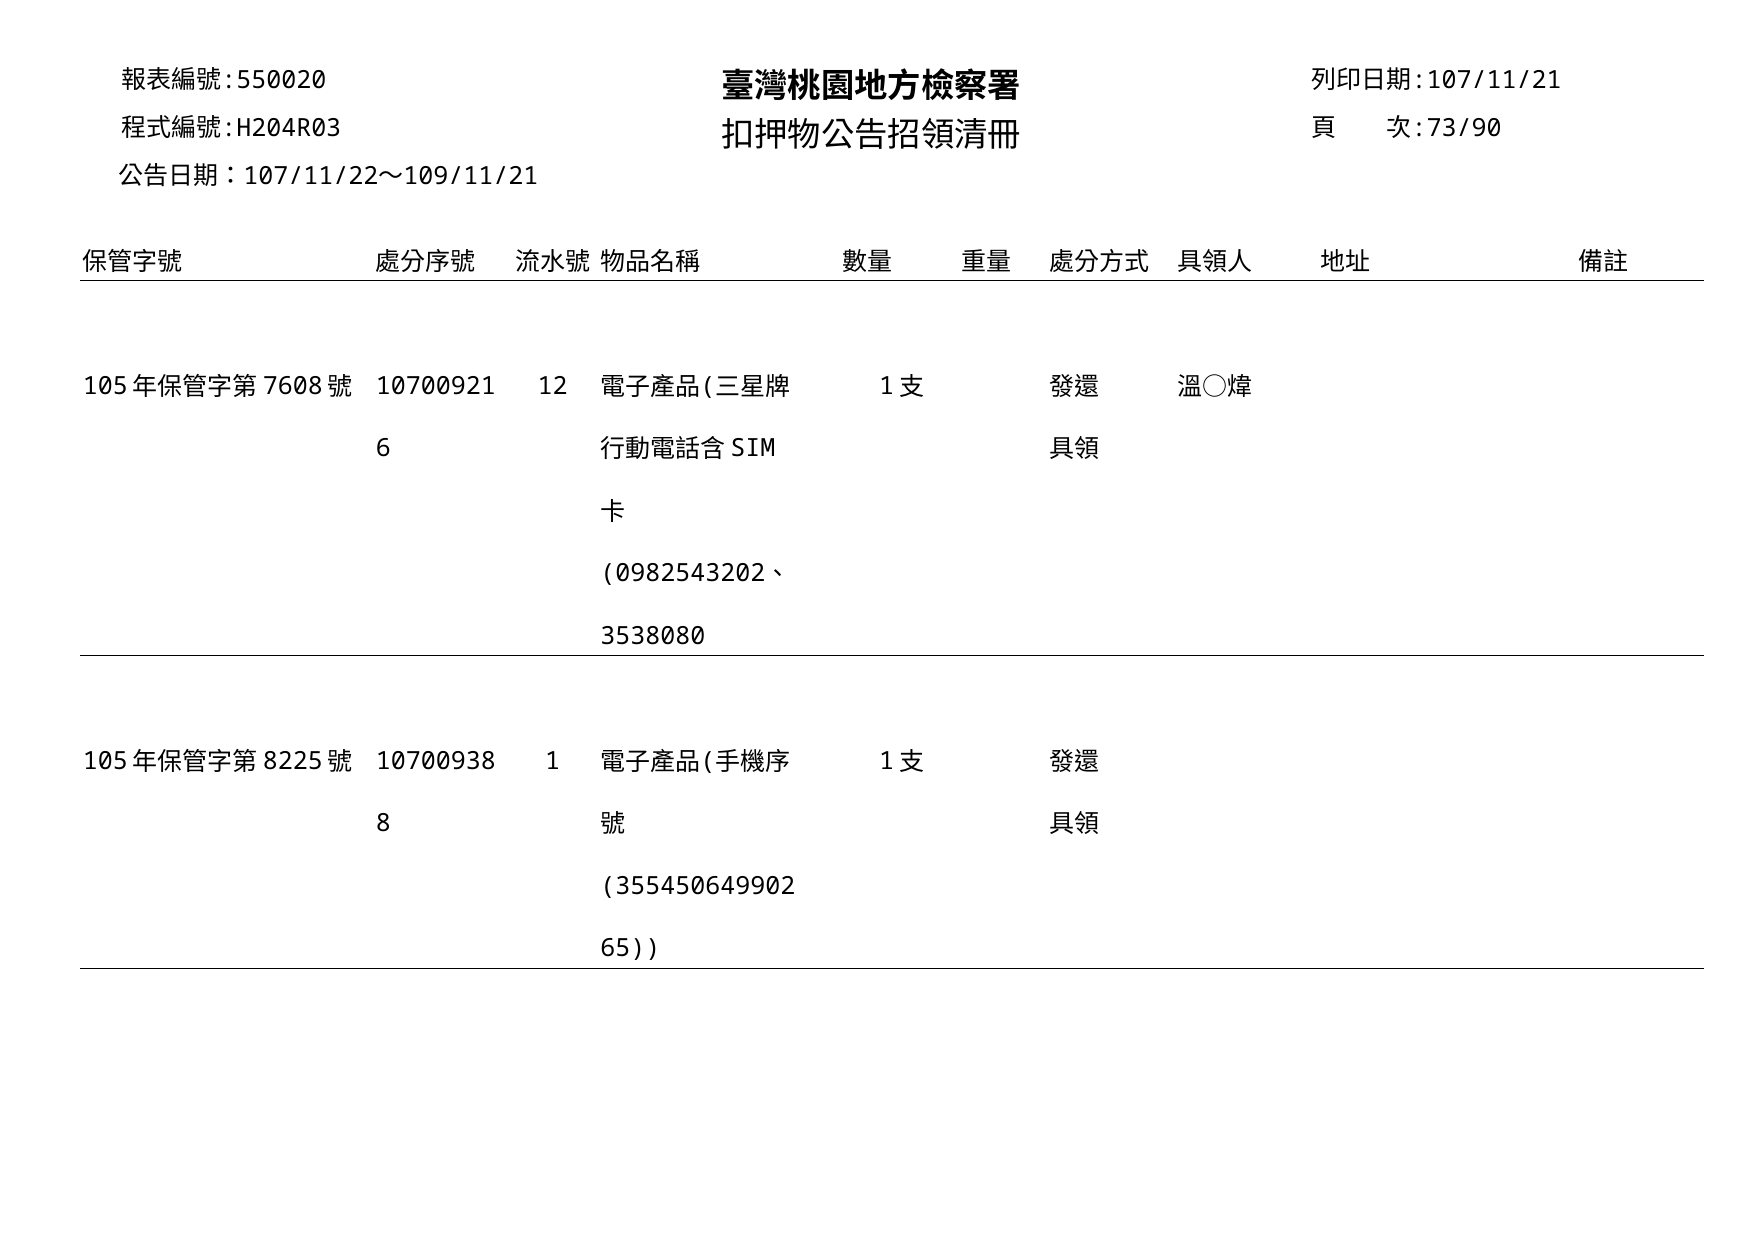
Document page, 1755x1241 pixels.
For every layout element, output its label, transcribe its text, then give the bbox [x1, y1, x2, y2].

table_cell 1 [507, 656, 597, 968]
table_cell [1575, 656, 1704, 968]
table_header 處分方式 [1046, 218, 1175, 280]
table_cell 105年保管字第7608號 [80, 281, 373, 655]
table_header 地址 [1317, 218, 1575, 280]
table_header 保管字號 [80, 218, 373, 280]
table_header 具領人 [1175, 218, 1317, 280]
table_header 數量 [808, 218, 927, 280]
table_cell 107009216 [373, 281, 507, 655]
table_cell [1175, 656, 1317, 968]
table_header 重量 [927, 218, 1046, 280]
table_header 處分序號 [373, 218, 507, 280]
table_cell 電子產品(三星牌行動電話含SIM卡(0982543202、3538080 [597, 281, 807, 655]
table_cell [927, 281, 1046, 655]
table_cell 電子產品(手機序號(35545064990265)) [597, 656, 807, 968]
table_cell 12 [507, 281, 597, 655]
table_header 物品名稱 [597, 218, 807, 280]
table_cell 發還 具領 [1046, 281, 1175, 655]
table_cell 發還 具領 [1046, 656, 1175, 968]
table_header 備註 [1575, 218, 1704, 280]
table_cell 溫○煒 [1175, 281, 1317, 655]
table_cell [927, 656, 1046, 968]
table_header 流水號 [507, 218, 597, 280]
table_cell 105年保管字第8225號 [80, 656, 373, 968]
table_cell [1575, 281, 1704, 655]
table_cell 107009388 [373, 656, 507, 968]
table_cell [1317, 281, 1575, 655]
table_cell 1支 [808, 281, 927, 655]
table_cell [1317, 656, 1575, 968]
table_cell 1支 [808, 656, 927, 968]
